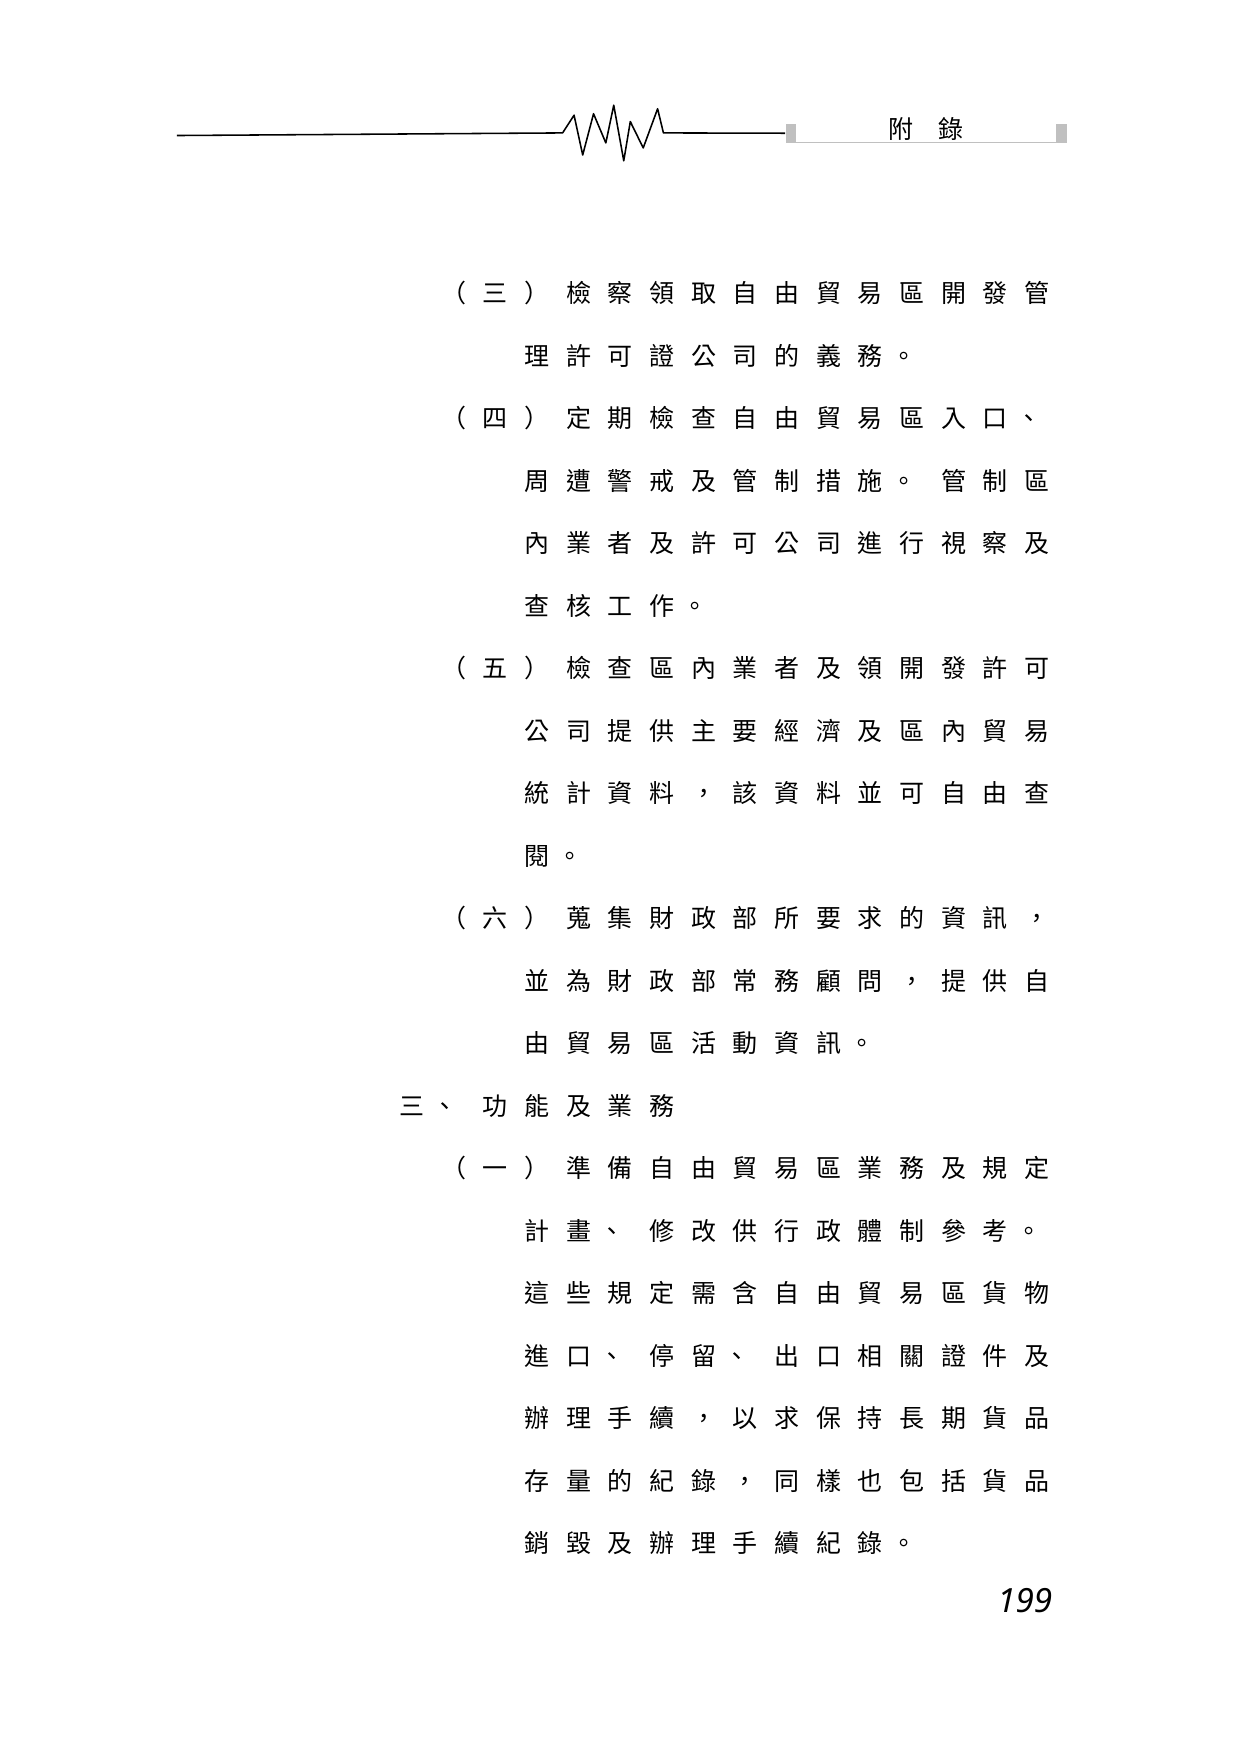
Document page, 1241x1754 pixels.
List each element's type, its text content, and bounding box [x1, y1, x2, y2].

text （一）準備自由貿易區業務及規定計畫、修改供行政體制參考。這些規定需含自由貿易區貨物進口、停留、出口相關證件及辦理手續，以求保持長期貨品存量的紀錄，同樣也包括貨品銷毀及辦理手續紀錄。 [404, 1125, 1058, 1563]
text （五）檢查區內業者及領開發許可公司提供主要經濟及區內貿易統計資料，該資料並可自由查閱。 [404, 625, 1058, 875]
text （四）定期檢查自由貿易區入口、周遭警戒及管制措施。管制區內業者及許可公司進行視察及查核工作。 [404, 375, 1058, 625]
text 三、功能及業務 [355, 1063, 1058, 1125]
text （六）蒐集財政部所要求的資訊，並為財政部常務顧問，提供自由貿易區活動資訊。 [404, 875, 1058, 1063]
text （三）檢察領取自由貿易區開發管理許可證公司的義務。 [404, 250, 1058, 375]
